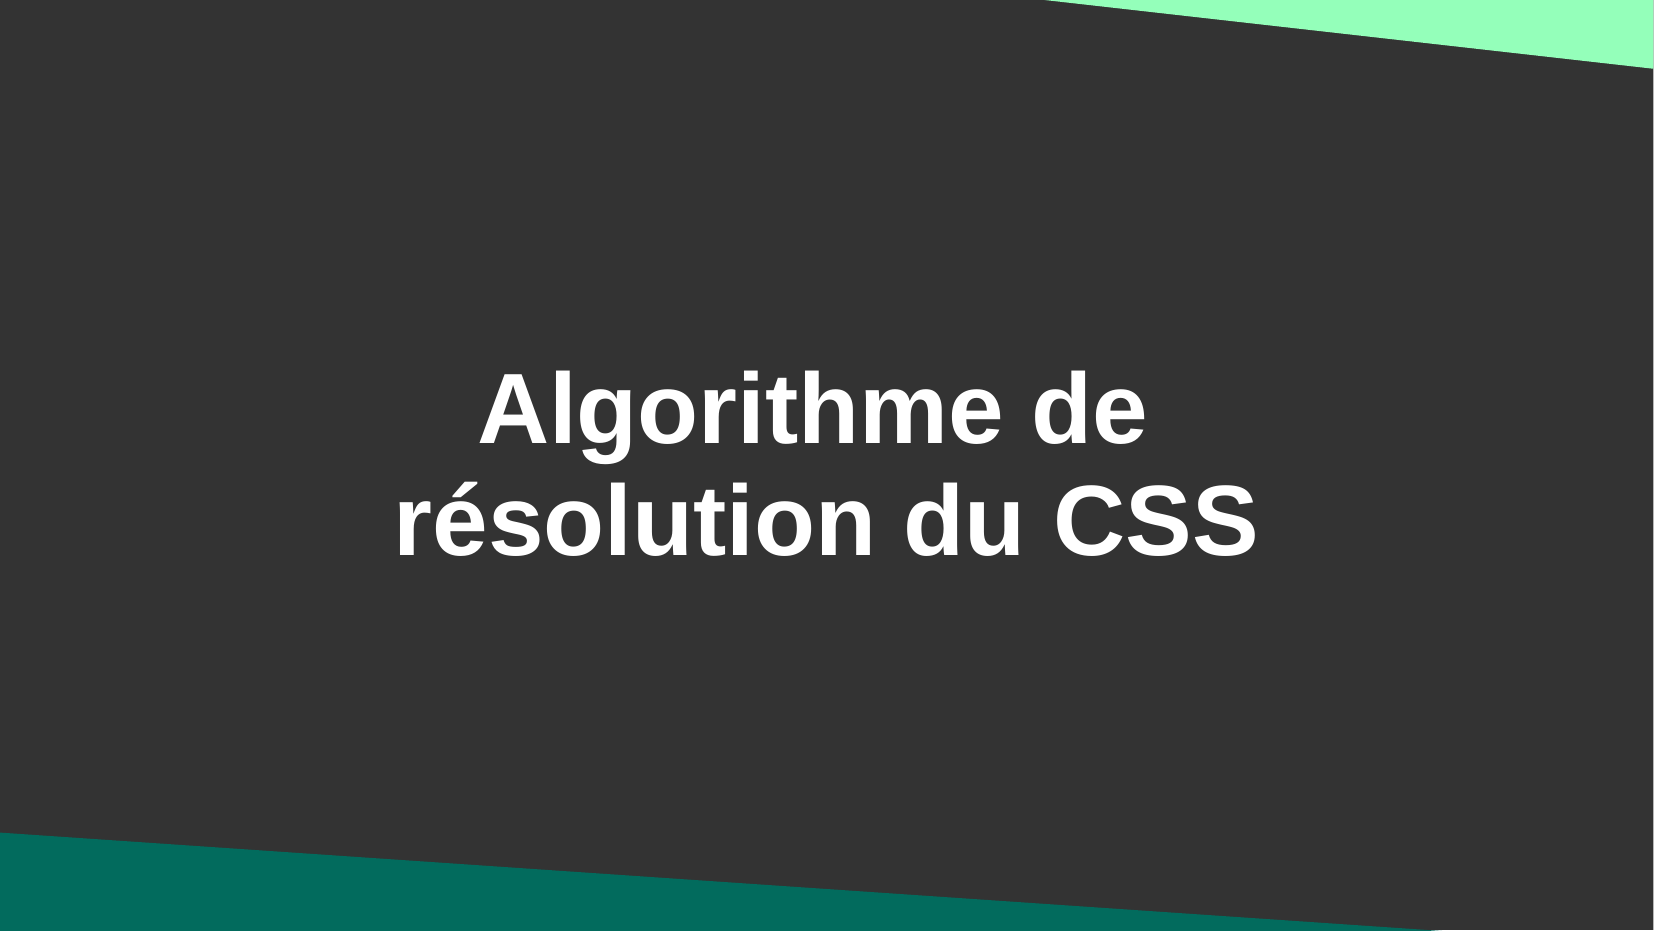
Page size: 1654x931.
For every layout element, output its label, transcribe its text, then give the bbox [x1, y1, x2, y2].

title Algorithme de résolution du CSS [31, 353, 1622, 577]
text_box [1044, 0, 1654, 69]
